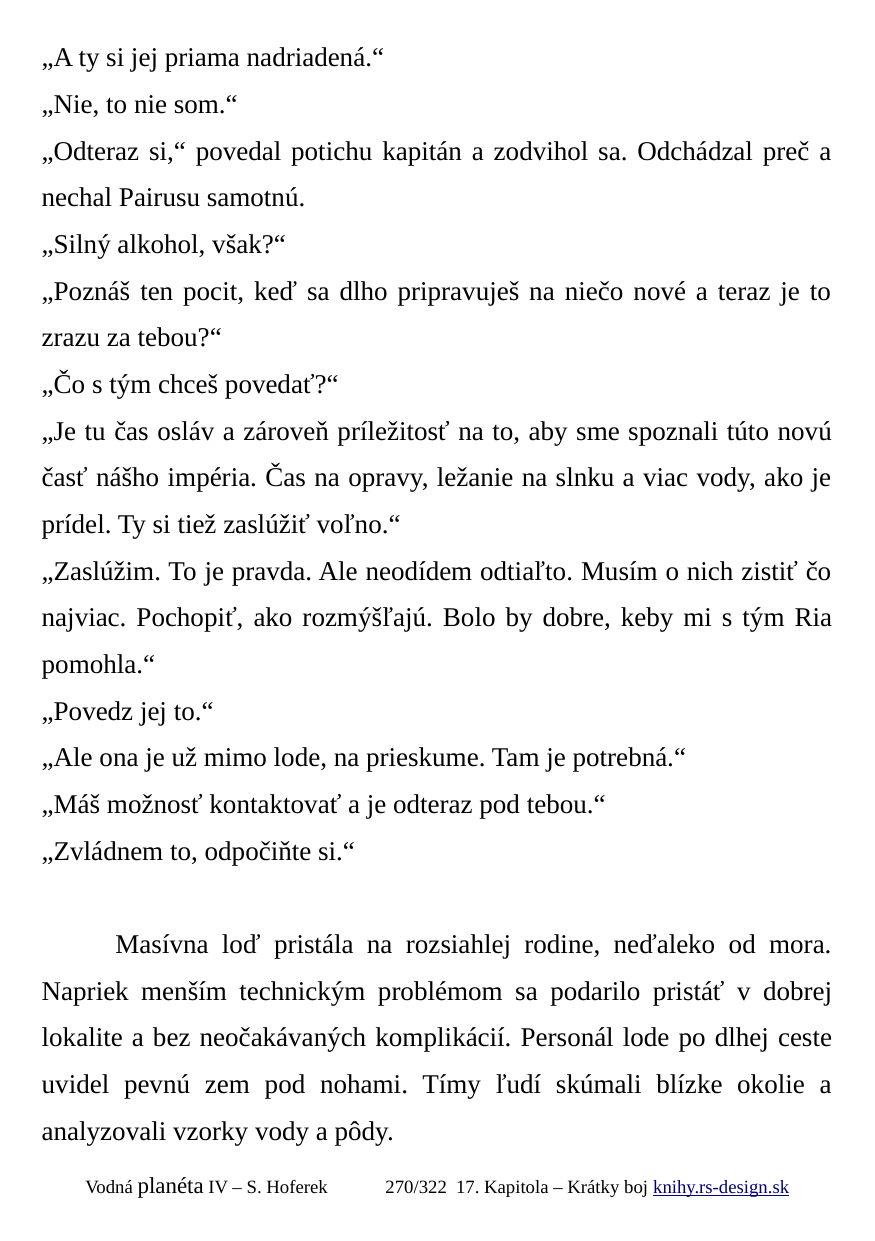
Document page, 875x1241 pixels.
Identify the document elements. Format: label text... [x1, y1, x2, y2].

text „Poznáš ten pocit, keď sa dlho pripravuješ na niečo nové a teraz je to zrazu za tebou?“ [41, 275, 833, 352]
text „A ty si jej priama nadriadená.“ [41, 41, 833, 72]
text „Zvládnem to, odpočiňte si.“ [41, 835, 833, 866]
text „Odteraz si,“ povedal potichu kapitán a zodvihol sa. Odchádzal preč a nechal Pairusu samotnú. [41, 135, 833, 212]
text Masívna loď pristála na rozsiahlej rodine, neďaleko od mora. Napriek menším technickým problémom sa podarilo pristáť v dobrej lokalite a bez neočakávaných komplikácií. Personál lode po dlhej ceste uvidel pevnú zem pod nohami. Tímy ľudí skúmali blízke okolie a analyzovali vzorky vody a pôdy. [41, 928, 833, 1146]
text „Ale ona je už mimo lode, na prieskume. Tam je potrebná.“ [41, 741, 833, 772]
text „Čo s tým chceš povedať?“ [41, 368, 833, 399]
text „Povedz jej to.“ [41, 695, 833, 726]
text „Silný alkohol, však?“ [41, 228, 833, 259]
text „Je tu čas osláv a zároveň príležitosť na to, aby sme spoznali túto novú časť nášho impéria. Čas na opravy, ležanie na slnku a viac vody, ako je prídel. Ty si tiež zaslúžiť voľno.“ [41, 415, 833, 539]
text „Zaslúžim. To je pravda. Ale neodídem odtiaľto. Musím o nich zistiť čo najviac. Pochopiť, ako rozmýšľajú. Bolo by dobre, keby mi s tým Ria pomohla.“ [41, 555, 833, 679]
text „Máš možnosť kontaktovať a je odteraz pod tebou.“ [41, 788, 833, 819]
text „Nie, to nie som.“ [41, 88, 833, 119]
